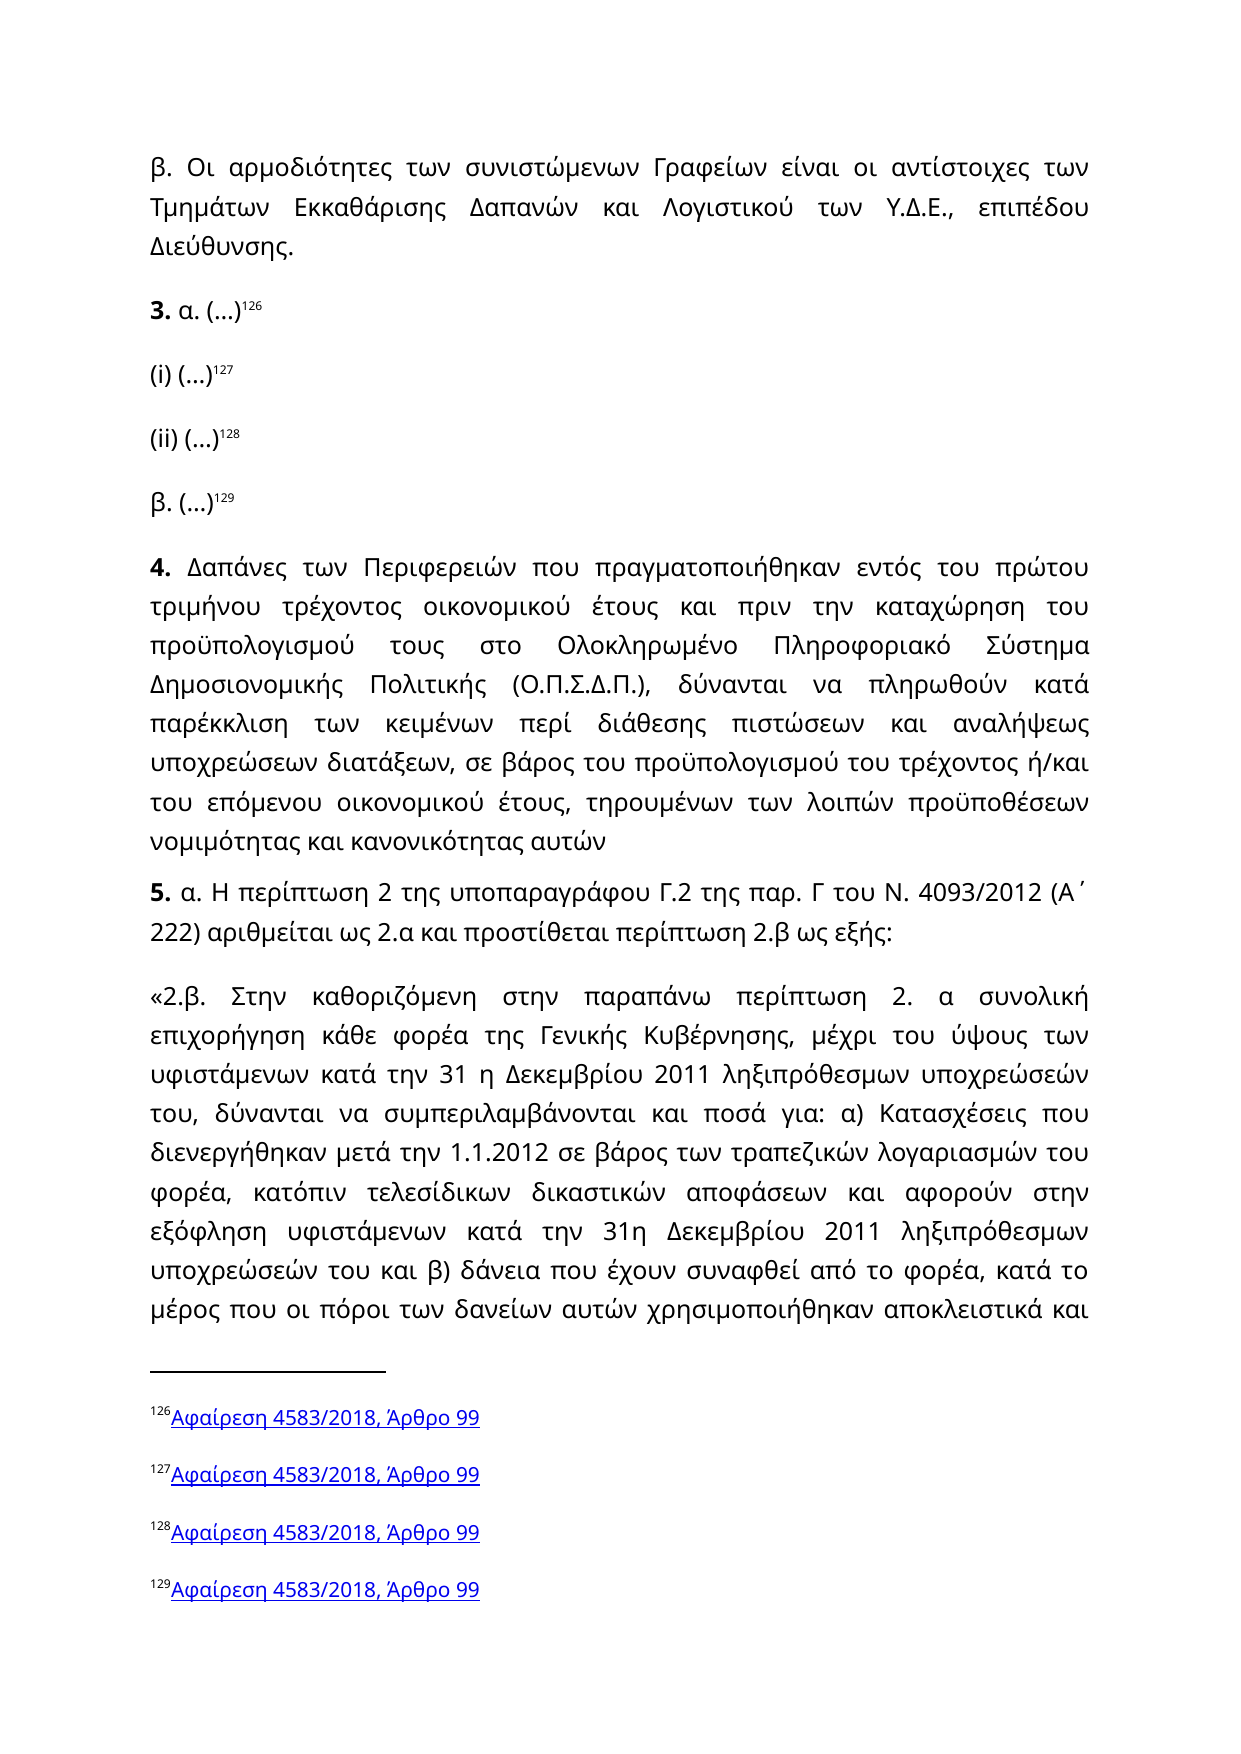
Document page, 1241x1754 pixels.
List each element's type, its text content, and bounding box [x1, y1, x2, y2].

text 4. Δαπάνες των Περιφερειών που πραγματοποιήθηκαν εντός του πρώτου τριμήνου τρέχοντος οικονομικού έτους και πριν την καταχώρηση του προϋπολογισμού τους στο Ολοκληρωμένο Πληροφοριακό Σύστημα Δημοσιονομικής Πολιτικής (Ο.Π.Σ.Δ.Π.), δύνανται να πληρωθούν κατά παρέκκλιση των κειμένων περί διάθεσης πιστώσεων και αναλήψεως υποχρεώσεων διατάξεων, σε βάρος του προϋπολογισμού του τρέχοντος ή/και του επόμενου οικονομικού έτους, τηρουμένων των λοιπών προϋποθέσεων νομιμότητας και κανονικότητας αυτών [150, 549, 1090, 857]
text β. Οι αρμοδιότητες των συνιστώμενων Γραφείων είναι οι αντίστοιχες των Τμημάτων Εκκαθάρισης Δαπανών και Λογιστικού των Υ.Δ.Ε., επιπέδου Διεύθυνσης. [150, 150, 1090, 262]
text «2.β. Στην καθοριζόμενη στην παραπάνω περίπτωση 2. α συνολική επιχορήγηση κάθε φορέα της Γενικής Κυβέρνησης, μέχρι του ύψους των υφιστάμενων κατά την 31 η Δεκεμβρίου 2011 ληξιπρόθεσμων υποχρεώσεών του, δύνανται να συμπεριλαμβάνονται και ποσά για: α) Κατασχέσεις που διενεργήθηκαν μετά την 1.1.2012 σε βάρος των τραπεζικών λογαριασμών του φορέα, κατόπιν τελεσίδικων δικαστικών αποφάσεων και αφορούν στην εξόφληση υφιστάμενων κατά την 31η Δεκεμβρίου 2011 ληξιπρόθεσμων υποχρεώσεών του και β) δάνεια που έχουν συναφθεί από το φορέα, κατά το μέρος που οι πόροι των δανείων αυτών χρησιμοποιήθηκαν αποκλειστικά και [150, 978, 1090, 1326]
text (ii) (…) [150, 421, 1090, 455]
text Αφαίρεση 4583/2018, Άρθρο 99 [150, 1460, 1090, 1489]
text Αφαίρεση 4583/2018, Άρθρο 99 [150, 1518, 1090, 1546]
text 3. α. (…) [150, 292, 1090, 327]
text (i) (…) [150, 357, 1090, 391]
text Αφαίρεση 4583/2018, Άρθρο 99 [150, 1403, 1090, 1431]
text β. (…) [150, 485, 1090, 519]
text Αφαίρεση 4583/2018, Άρθρο 99 [150, 1576, 1090, 1604]
text 5. α. Η περίπτωση 2 της υποπαραγράφου Γ.2 της παρ. Γ του Ν. 4093/2012 (Α΄ 222) αριθμείται ως 2.α και προστίθεται περίπτωση 2.β ως εξής: [150, 875, 1090, 948]
